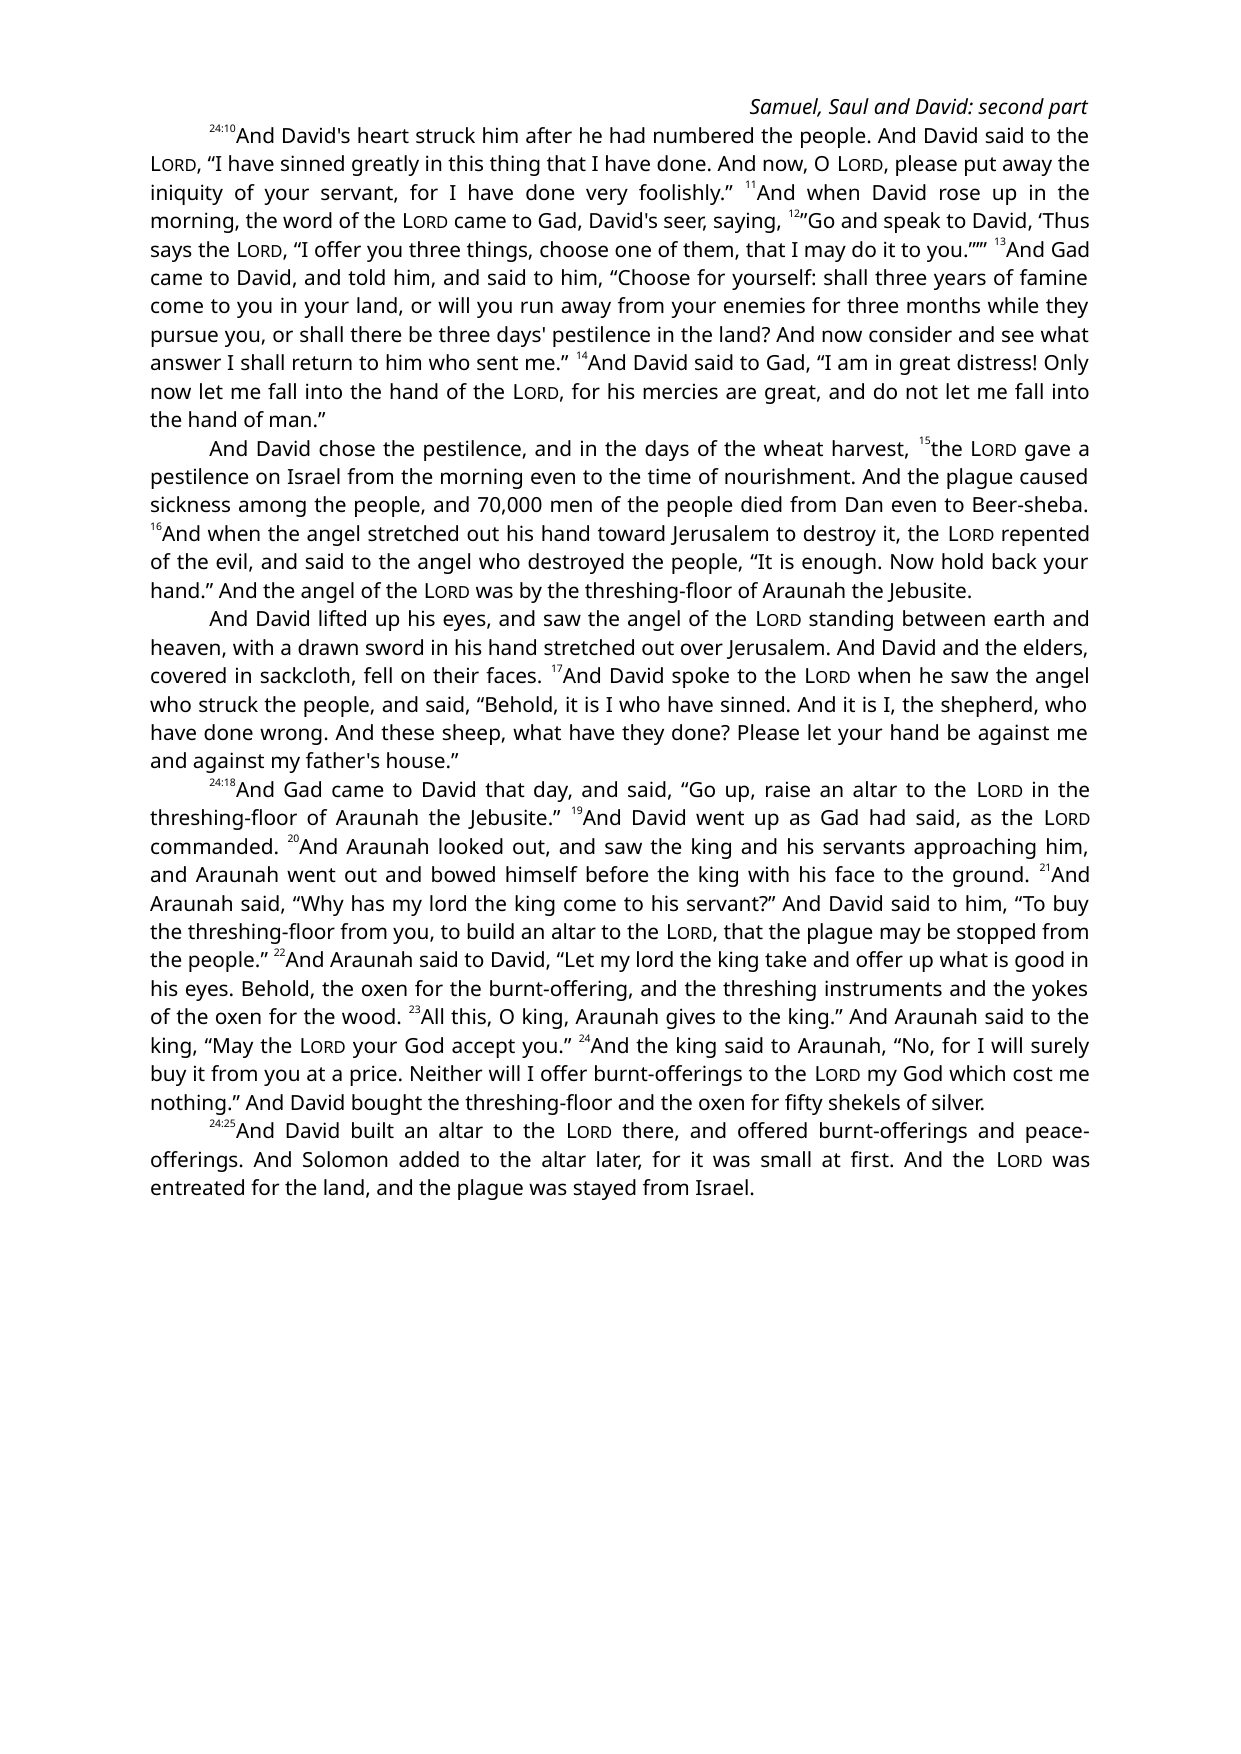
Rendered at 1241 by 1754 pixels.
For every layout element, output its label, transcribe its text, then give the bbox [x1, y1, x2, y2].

text And David chose the pestilence, and in the days of the wheat harvest, 15the Lord gave a pestilence on Israel from the morning even to the time of nourishment. And the plague caused sickness among the people, and 70,000 men of the people died from Dan even to Beer-sheba. 16And when the angel stretched out his hand toward Jerusalem to destroy it, the Lord repented of the evil, and said to the angel who destroyed the people, “It is enough. Now hold back your hand.” And the angel of the Lord was by the threshing-floor of Araunah the Jebusite. [150, 434, 1090, 604]
text And David lifted up his eyes, and saw the angel of the Lord standing between earth and heaven, with a drawn sword in his hand stretched out over Jerusalem. And David and the elders, covered in sackcloth, fell on their faces. 17And David spoke to the Lord when he saw the angel who struck the people, and said, “Behold, it is I who have sinned. And it is I, the shepherd, who have done wrong. And these sheep, what have they done? Please let your hand be against me and against my father's house.” [150, 604, 1090, 775]
text 24:25And David built an altar to the Lord there, and offered burnt-offerings and peace-offerings. And Solomon added to the altar later, for it was small at first. And the Lord was entreated for the land, and the plague was stayed from Israel. [150, 1116, 1090, 1202]
text 24:10And David's heart struck him after he had numbered the people. And David said to the Lord, “I have sinned greatly in this thing that I have done. And now, O Lord, please put away the iniquity of your servant, for I have done very foolishly.” 11And when David rose up in the morning, the word of the Lord came to Gad, David's seer, saying, 12”Go and speak to David, ‘Thus says the Lord, “I offer you three things, choose one of them, that I may do it to you.”’” 13And Gad came to David, and told him, and said to him, “Choose for yourself: shall three years of famine come to you in your land, or will you run away from your enemies for three months while they pursue you, or shall there be three days' pestilence in the land? And now consider and see what answer I shall return to him who sent me.” 14And David said to Gad, “I am in great distress! Only now let me fall into the hand of the Lord, for his mercies are great, and do not let me fall into the hand of man.” [150, 121, 1090, 434]
text 24:18And Gad came to David that day, and said, “Go up, raise an altar to the Lord in the threshing-floor of Araunah the Jebusite.” 19And David went up as Gad had said, as the Lord commanded. 20And Araunah looked out, and saw the king and his servants approaching him, and Araunah went out and bowed himself before the king with his face to the ground. 21And Araunah said, “Why has my lord the king come to his servant?” And David said to him, “To buy the threshing-floor from you, to build an altar to the Lord, that the plague may be stopped from the people.” 22And Araunah said to David, “Let my lord the king take and offer up what is good in his eyes. Behold, the oxen for the burnt-offering, and the threshing instruments and the yokes of the oxen for the wood. 23All this, O king, Araunah gives to the king.” And Araunah said to the king, “May the Lord your God accept you.” 24And the king said to Araunah, “No, for I will surely buy it from you at a price. Neither will I offer burnt-offerings to the Lord my God which cost me nothing.” And David bought the threshing-floor and the oxen for fifty shekels of silver. [150, 775, 1090, 1116]
